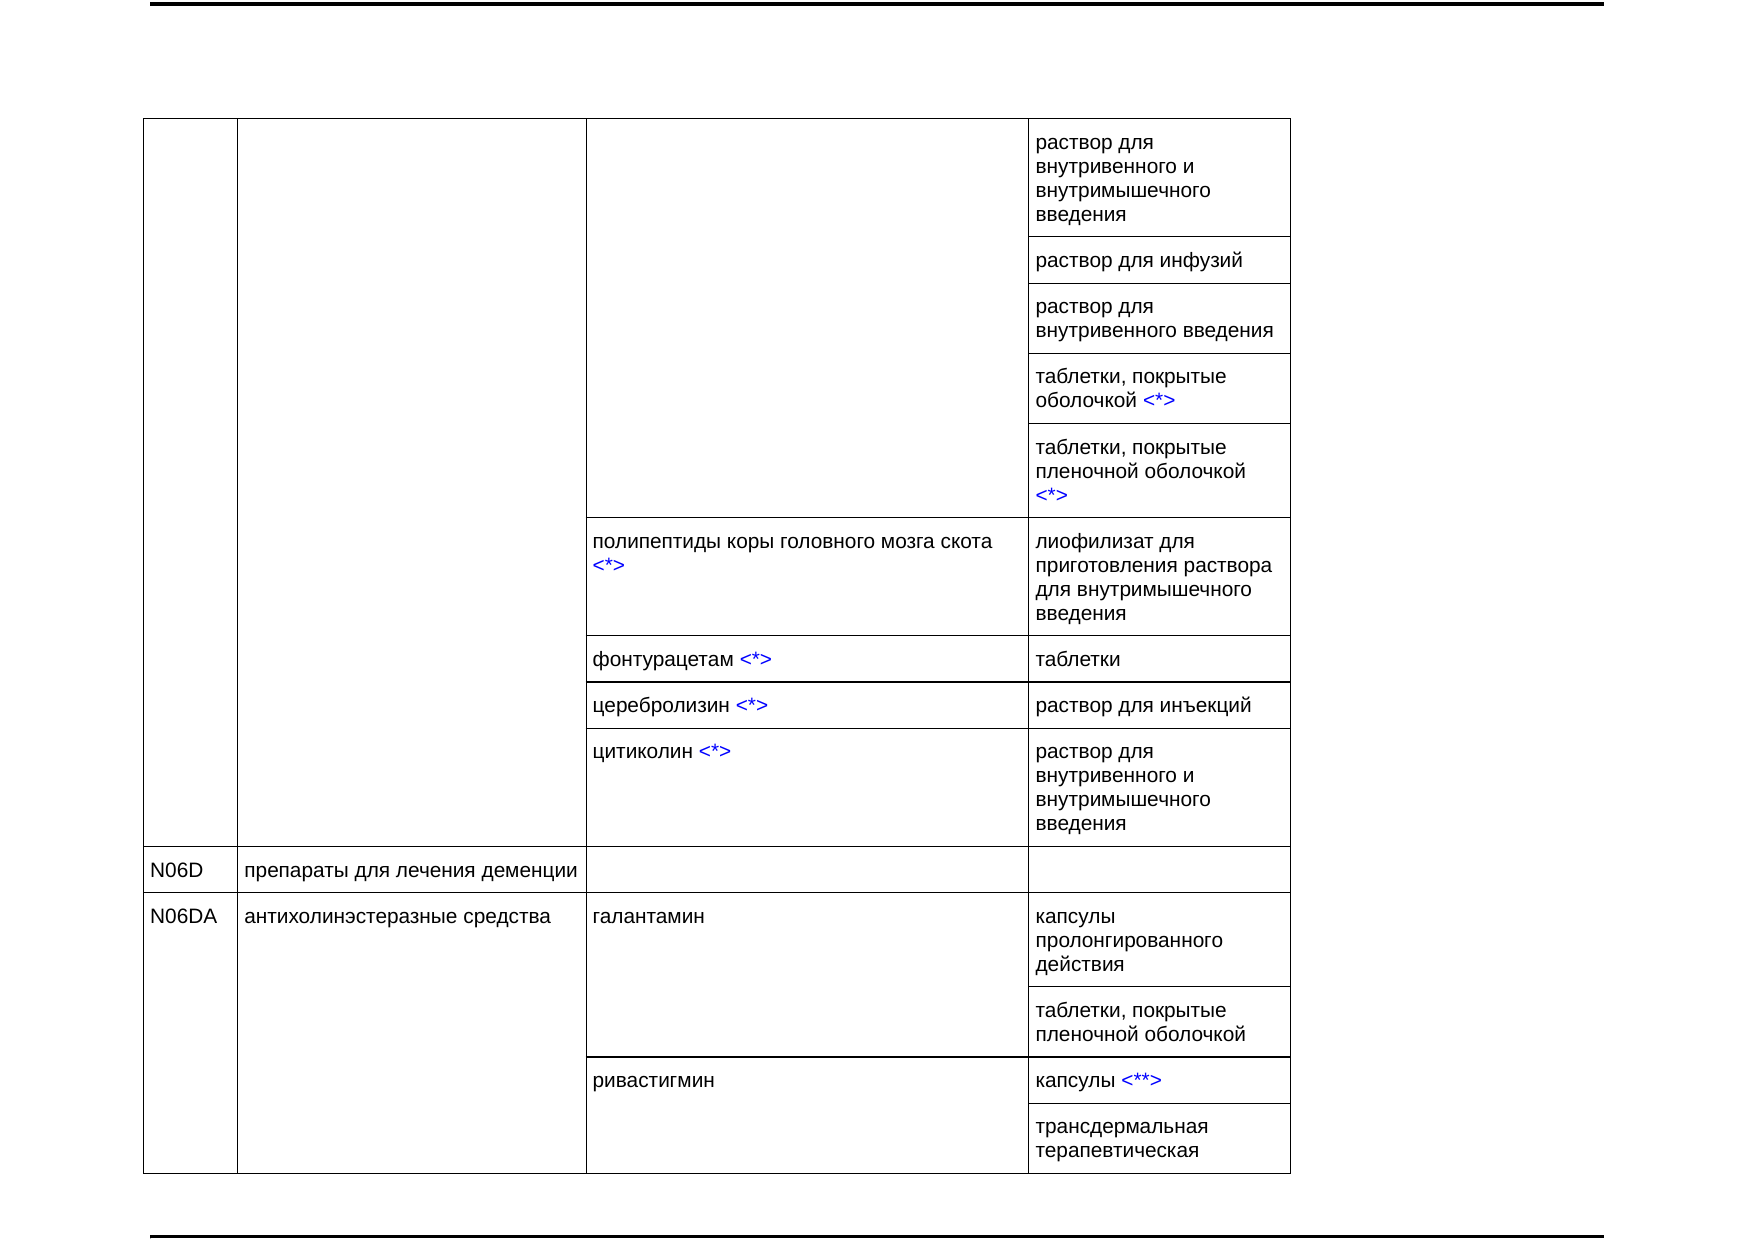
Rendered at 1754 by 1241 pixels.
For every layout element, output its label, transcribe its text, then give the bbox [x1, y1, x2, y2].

table_cell полипептиды коры головного мозга скота <*> [587, 518, 1028, 635]
table_cell [238, 119, 586, 846]
table_cell препараты для лечения деменции [238, 847, 586, 892]
table_cell раствор для внутривенного и внутримышечного введения [1029, 729, 1290, 846]
table_cell [587, 847, 1028, 892]
table_cell цитиколин <*> [587, 729, 1028, 846]
table_cell лиофилизат для приготовления раствора для внутримышечного введения [1029, 518, 1290, 635]
table_cell раствор для инъекций [1029, 683, 1290, 728]
table_cell раствор для внутривенного введения [1029, 284, 1290, 353]
table_cell раствор для внутривенного и внутримышечного введения [1029, 119, 1290, 236]
table_cell раствор для инфузий [1029, 237, 1290, 282]
table_cell таблетки [1029, 636, 1290, 681]
table_cell фонтурацетам <*> [587, 636, 1028, 681]
table_cell капсулы пролонгированного действия [1029, 893, 1290, 986]
table_cell [587, 119, 1028, 517]
table_cell церебролизин <*> [587, 683, 1028, 728]
table_cell антихолинэстеразные средства [238, 893, 586, 1173]
table_cell ривастигмин [587, 1058, 1028, 1173]
table_cell [144, 119, 237, 846]
table_cell капсулы <**> [1029, 1058, 1290, 1103]
table_cell N06D [144, 847, 237, 892]
table_cell [1029, 847, 1290, 892]
table_cell N06DA [144, 893, 237, 1173]
table_cell таблетки, покрытые оболочкой <*> [1029, 354, 1290, 423]
table_cell таблетки, покрытые пленочной оболочкой [1029, 987, 1290, 1056]
table_cell таблетки, покрытые пленочной оболочкой <*> [1029, 424, 1290, 517]
table_cell трансдермальная терапевтическая [1029, 1104, 1290, 1173]
table_cell галантамин [587, 893, 1028, 1056]
